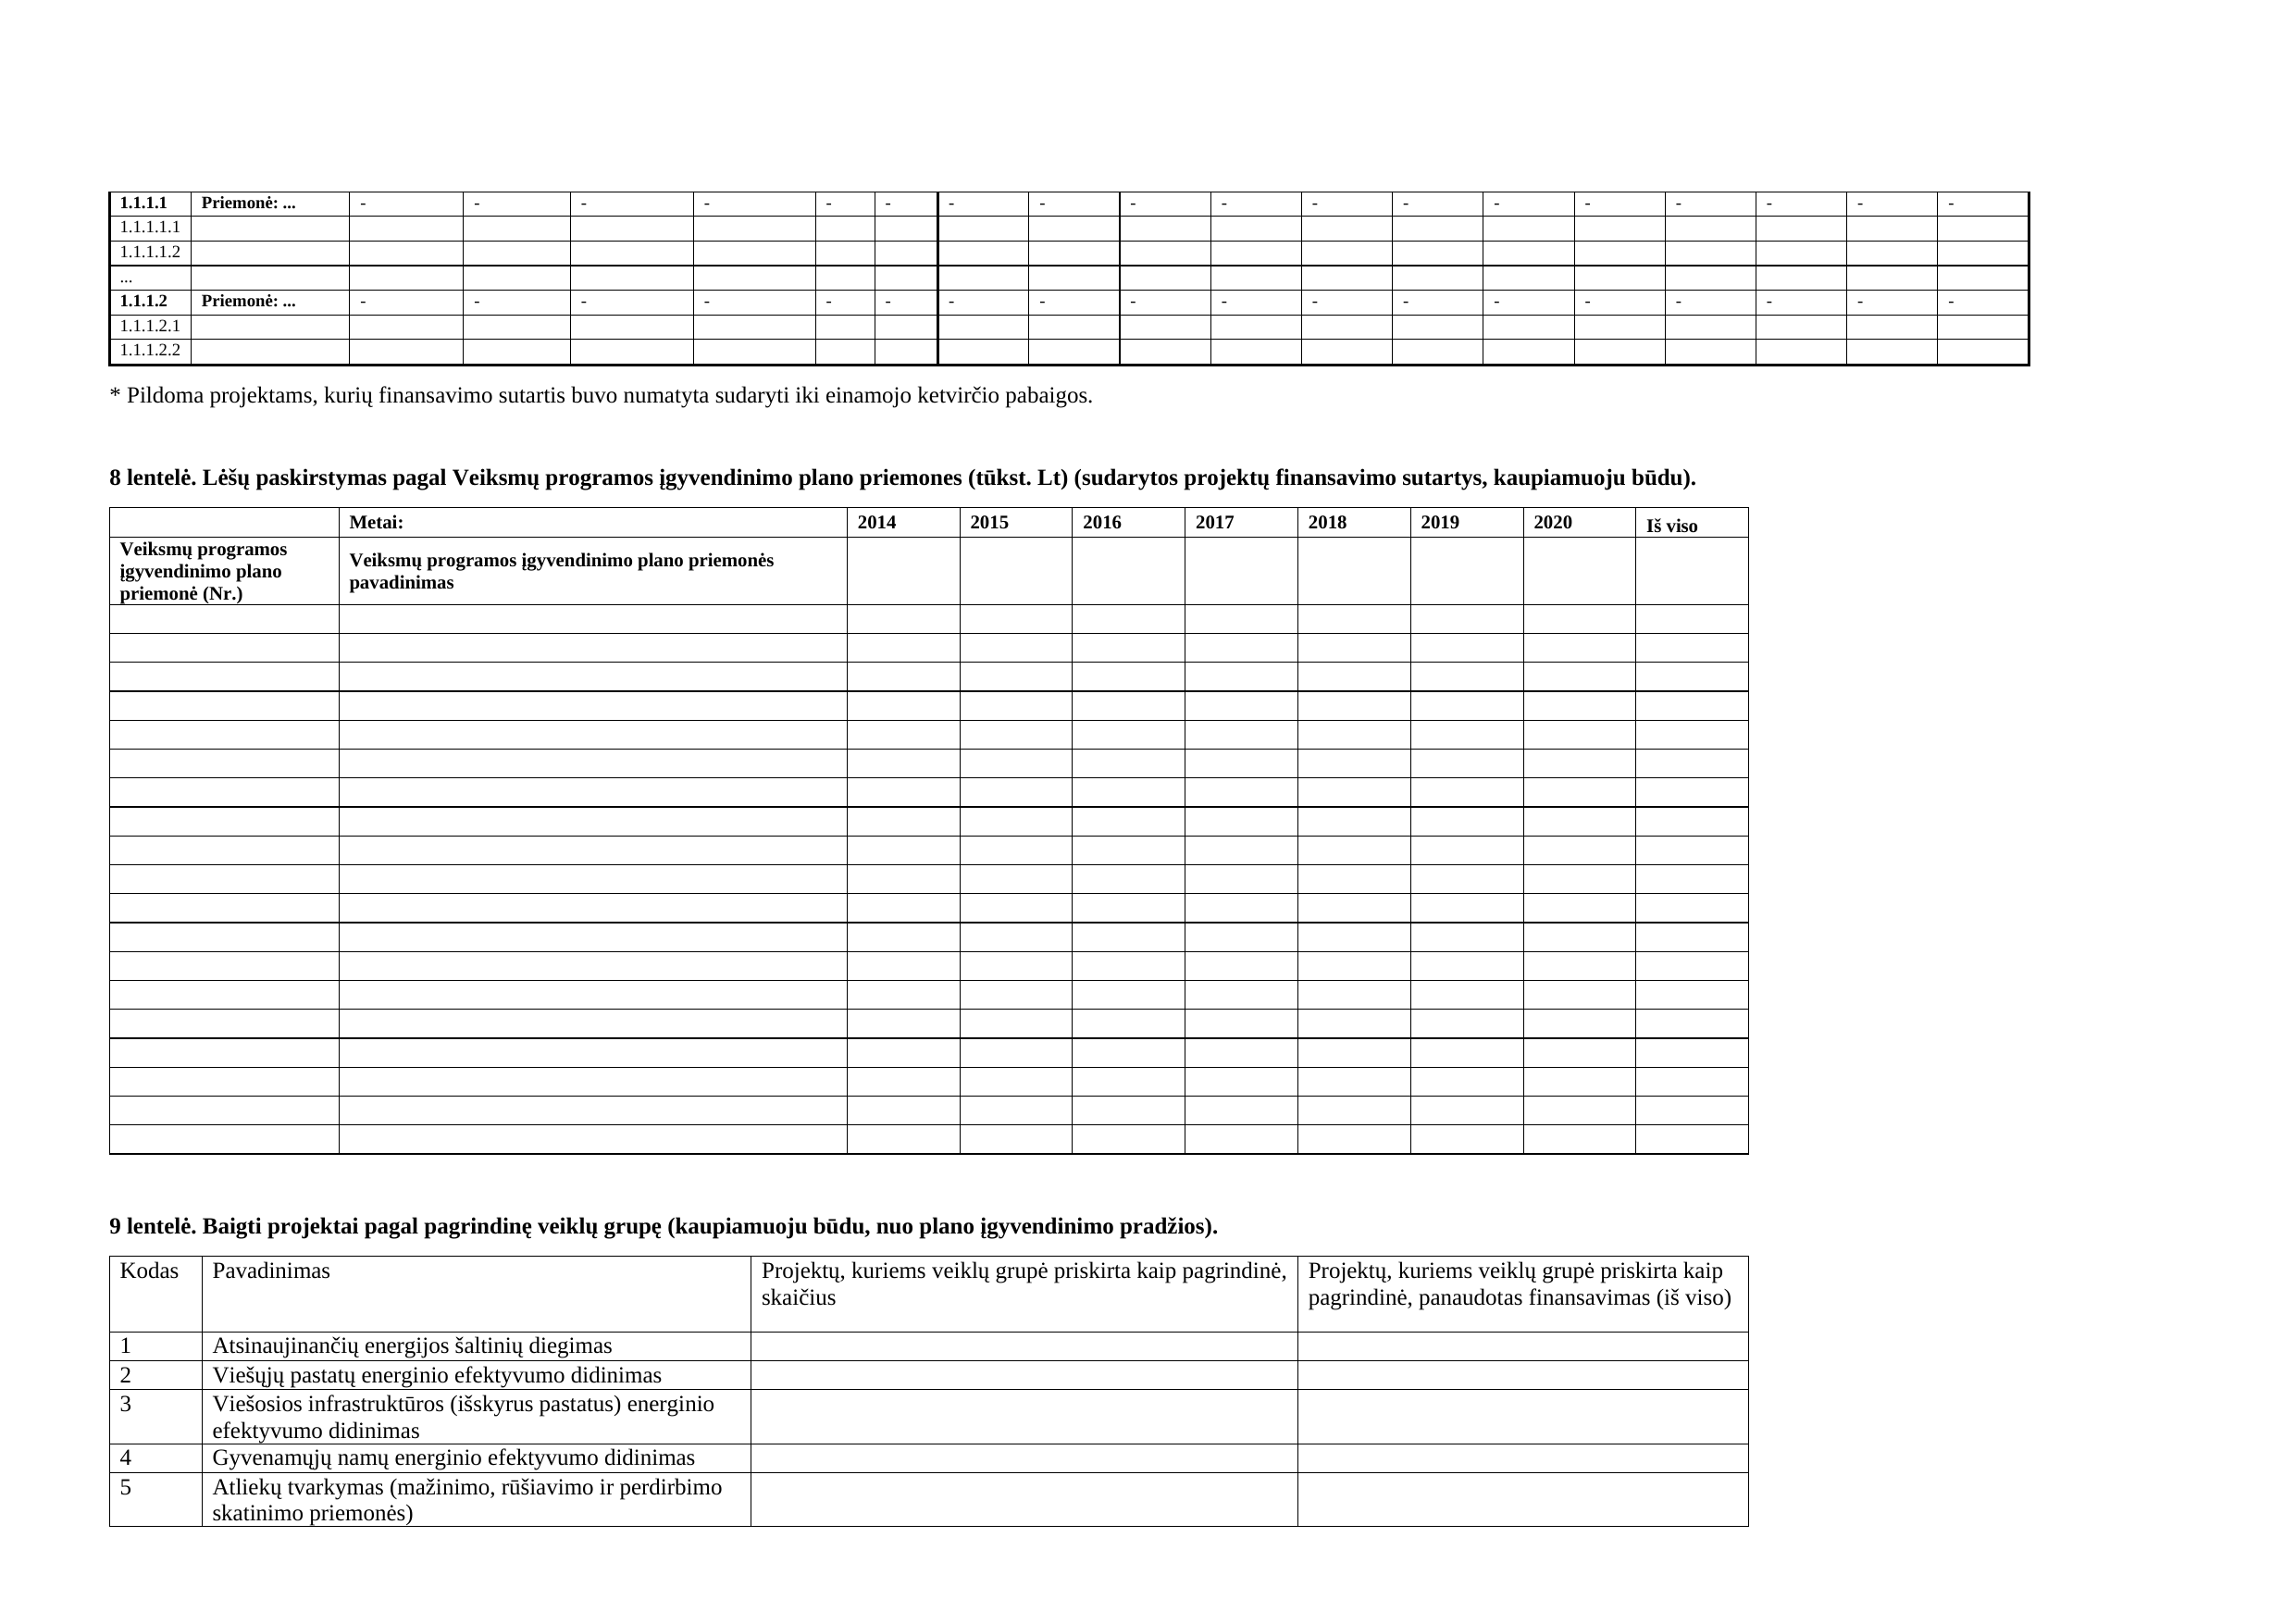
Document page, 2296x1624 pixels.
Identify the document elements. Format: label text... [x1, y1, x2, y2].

table_cell - [1029, 291, 1119, 314]
table_cell [110, 837, 339, 864]
table_cell [1298, 1444, 1748, 1472]
table_cell [848, 924, 960, 951]
table_cell [961, 808, 1072, 836]
table_cell [464, 267, 570, 290]
table_cell [848, 1097, 960, 1124]
table_cell [1211, 242, 1301, 265]
table_cell [1298, 924, 1410, 951]
table_cell Priemonė: ... [192, 192, 349, 216]
table_cell [961, 1068, 1072, 1096]
table_cell [110, 605, 339, 633]
table_cell [848, 981, 960, 1009]
table_cell [1411, 837, 1523, 864]
table_cell - [1121, 291, 1210, 314]
table_cell [1575, 217, 1665, 241]
table_cell [464, 242, 570, 265]
table_cell [110, 634, 339, 662]
table_cell [694, 242, 815, 265]
table_cell [1756, 340, 1846, 364]
table_cell [340, 1010, 847, 1037]
table_cell [1073, 808, 1185, 836]
table_cell [1411, 663, 1523, 690]
table_cell [340, 952, 847, 980]
table_cell [848, 778, 960, 806]
table_cell [1298, 837, 1410, 864]
table_cell [1185, 721, 1297, 749]
table_cell [340, 1097, 847, 1124]
table_cell [1524, 952, 1635, 980]
table_cell [1211, 267, 1301, 290]
table_cell [1185, 1097, 1297, 1124]
table_cell [1298, 778, 1410, 806]
table_cell [1636, 634, 1748, 662]
table_cell [1524, 1010, 1635, 1037]
table_cell [816, 340, 875, 364]
table_cell [340, 865, 847, 893]
table_cell - [1302, 291, 1392, 314]
table_cell 1.1.1.1.1 [111, 217, 191, 241]
table_cell [1302, 267, 1392, 290]
table_cell [1524, 894, 1635, 922]
table_cell [1211, 316, 1301, 339]
table_cell [1483, 242, 1574, 265]
table_cell [751, 1333, 1297, 1360]
table_cell - [939, 192, 1028, 216]
table_cell [1636, 663, 1748, 690]
table_cell [751, 1361, 1297, 1389]
table_cell [961, 750, 1072, 777]
table_cell [571, 242, 693, 265]
table_cell [1073, 1125, 1185, 1153]
table_cell [1483, 217, 1574, 241]
table_cell [1524, 1097, 1635, 1124]
table_cell [961, 1125, 1072, 1153]
table_cell [110, 721, 339, 749]
table_cell [1298, 605, 1410, 633]
table_cell [1666, 340, 1756, 364]
table_cell [1073, 634, 1185, 662]
table_cell - [1575, 192, 1665, 216]
table_cell - [1393, 192, 1483, 216]
table_cell [816, 316, 875, 339]
table_cell - [1847, 192, 1937, 216]
table_cell [961, 1039, 1072, 1067]
table_cell [1636, 1125, 1748, 1153]
table_cell [110, 692, 339, 720]
table_cell [1938, 316, 2028, 339]
table_cell [848, 1039, 960, 1067]
table_cell [1524, 1039, 1635, 1067]
table_cell [340, 721, 847, 749]
table_cell [340, 837, 847, 864]
table_cell [848, 605, 960, 633]
table_cell [816, 217, 875, 241]
table_header 2017 [1185, 508, 1297, 536]
table_cell [961, 894, 1072, 922]
table_cell [1185, 663, 1297, 690]
table_cell [961, 663, 1072, 690]
table_cell [1666, 242, 1756, 265]
table_cell [1938, 267, 2028, 290]
table_cell [110, 808, 339, 836]
table_cell [1073, 1068, 1185, 1096]
table_cell - [939, 291, 1028, 314]
table_cell - [1211, 192, 1301, 216]
table_cell [1185, 894, 1297, 922]
table_cell [1185, 1125, 1297, 1153]
table_cell [1185, 1039, 1297, 1067]
table_cell [961, 721, 1072, 749]
table_cell [1847, 217, 1937, 241]
table_cell - [816, 192, 875, 216]
table_cell [1666, 217, 1756, 241]
table_cell [1302, 217, 1392, 241]
table_cell [1185, 808, 1297, 836]
table_header 2018 [1298, 508, 1410, 536]
table_cell [1483, 316, 1574, 339]
table_cell [110, 778, 339, 806]
table_cell - [1211, 291, 1301, 314]
table_cell [1393, 217, 1483, 241]
table_cell [571, 217, 693, 241]
table_cell [1411, 865, 1523, 893]
table_cell 3 [110, 1390, 202, 1443]
table_cell [1029, 340, 1119, 364]
table_cell [961, 778, 1072, 806]
table_cell [350, 267, 463, 290]
table_cell - [1575, 291, 1665, 314]
table_cell [1483, 340, 1574, 364]
table_cell [1298, 1068, 1410, 1096]
table_cell [1298, 894, 1410, 922]
table_cell [1636, 1010, 1748, 1037]
table_cell - [1756, 192, 1846, 216]
table_cell [1073, 1097, 1185, 1124]
table_cell [1073, 981, 1185, 1009]
table_cell [1524, 538, 1635, 604]
table_cell [848, 750, 960, 777]
table_cell [110, 663, 339, 690]
table_cell [340, 634, 847, 662]
table_cell [1411, 808, 1523, 836]
table_cell [1636, 750, 1748, 777]
table_cell [1073, 778, 1185, 806]
table_cell [1073, 605, 1185, 633]
table_cell [1298, 952, 1410, 980]
table_cell [1938, 242, 2028, 265]
table_cell [1121, 267, 1210, 290]
table_cell [1636, 952, 1748, 980]
table_cell [1185, 1010, 1297, 1037]
table_cell - [1121, 192, 1210, 216]
table_cell [1298, 750, 1410, 777]
table_cell [1185, 778, 1297, 806]
table_cell - [694, 192, 815, 216]
table_cell [1524, 721, 1635, 749]
table_cell [1575, 242, 1665, 265]
table_cell [110, 750, 339, 777]
table_cell [1636, 865, 1748, 893]
table_cell [1298, 1125, 1410, 1153]
table_cell - [1302, 192, 1392, 216]
table_cell - [571, 192, 693, 216]
table_cell [1847, 340, 1937, 364]
table_cell 2 [110, 1361, 202, 1389]
table_cell [1636, 778, 1748, 806]
table_cell [875, 316, 937, 339]
table_cell [961, 1097, 1072, 1124]
table_cell [751, 1390, 1297, 1443]
table_cell [848, 663, 960, 690]
table_cell [192, 340, 349, 364]
table_cell [1411, 750, 1523, 777]
table_cell [1524, 1068, 1635, 1096]
table_cell [110, 1068, 339, 1096]
table_cell [110, 924, 339, 951]
table_cell [1298, 865, 1410, 893]
table_cell [1756, 217, 1846, 241]
table_cell [1636, 837, 1748, 864]
table_cell Priemonė: ... [192, 291, 349, 314]
table_cell [939, 217, 1028, 241]
table_header 2019 [1411, 508, 1523, 536]
table_cell [340, 1125, 847, 1153]
table_cell [1185, 981, 1297, 1009]
table_header Iš viso [1636, 508, 1748, 536]
table_cell [1411, 538, 1523, 604]
table_cell [961, 837, 1072, 864]
table_cell [1411, 721, 1523, 749]
table_cell [875, 340, 937, 364]
table_cell [848, 721, 960, 749]
table_cell - [1666, 291, 1756, 314]
table_cell 4 [110, 1444, 202, 1472]
table_header 2015 [961, 508, 1072, 536]
table_cell - [1756, 291, 1846, 314]
table_cell [751, 1473, 1297, 1526]
table_cell [340, 605, 847, 633]
table_cell [1298, 1390, 1748, 1443]
table_cell [571, 316, 693, 339]
table_cell Atliekų tvarkymas (mažinimo, rūšiavimo ir perdirbimo skatinimo priemonės) [203, 1473, 751, 1526]
table_cell [1298, 1473, 1748, 1526]
table_cell [1211, 217, 1301, 241]
table_cell [1411, 894, 1523, 922]
table_cell [1524, 750, 1635, 777]
table_cell [1298, 981, 1410, 1009]
table_cell - [1938, 291, 2028, 314]
table_cell - [350, 192, 463, 216]
table_cell [1524, 605, 1635, 633]
table_header 2020 [1524, 508, 1635, 536]
table_cell [1073, 837, 1185, 864]
table_cell [961, 634, 1072, 662]
table_cell - [1029, 192, 1119, 216]
table_cell 1.1.1.2.1 [111, 316, 191, 339]
table_cell [340, 663, 847, 690]
table_cell [464, 316, 570, 339]
table_cell [1524, 837, 1635, 864]
table_cell [1847, 316, 1937, 339]
table_cell 1.1.1.1.2 [111, 242, 191, 265]
table_cell [848, 1068, 960, 1096]
table_cell [751, 1444, 1297, 1472]
table_cell - [1483, 192, 1574, 216]
table_cell [1073, 538, 1185, 604]
table_cell Viešosios infrastruktūros (išskyrus pastatus) energinio efektyvumo didinimas [203, 1390, 751, 1443]
table_cell [1847, 242, 1937, 265]
table_cell [1636, 721, 1748, 749]
table_cell [464, 340, 570, 364]
table_cell [1073, 663, 1185, 690]
table_cell [110, 865, 339, 893]
table_cell [1575, 316, 1665, 339]
table_cell - [1847, 291, 1937, 314]
text 9 lentelė. Baigti projektai pagal pagrindinę veiklų grupę (kaupiamuoju būdu, nuo plano įgyvendinimo pradžios). [109, 1212, 2131, 1238]
text 8 lentelė. Lėšų paskirstymas pagal Veiksmų programos įgyvendinimo plano priemones (tūkst. Lt) (sudarytos projektų finansavimo sutartys, kaupiamuoju būdu). [109, 464, 2131, 490]
table_cell [816, 242, 875, 265]
table_cell [1938, 217, 2028, 241]
table_cell [848, 538, 960, 604]
table_cell [1411, 1097, 1523, 1124]
table_cell [1298, 538, 1410, 604]
table_cell [1411, 981, 1523, 1009]
table_cell 1 [110, 1333, 202, 1360]
table_cell [848, 634, 960, 662]
table_cell [1298, 692, 1410, 720]
table_cell [110, 1097, 339, 1124]
table_cell [1029, 242, 1119, 265]
table_cell [1411, 1010, 1523, 1037]
table_cell [694, 340, 815, 364]
table_cell [694, 267, 815, 290]
table_cell 5 [110, 1473, 202, 1526]
text * Pildoma projektams, kurių finansavimo sutartis buvo numatyta sudaryti iki einamojo ketvirčio pabaigos. [109, 381, 2131, 408]
table_cell Gyvenamųjų namų energinio efektyvumo didinimas [203, 1444, 751, 1472]
table_cell 1.1.1.2.2 [111, 340, 191, 364]
table_cell [1411, 634, 1523, 662]
table_cell Veiksmų programos įgyvendinimo plano priemonės pavadinimas [340, 538, 847, 604]
table_cell [1185, 952, 1297, 980]
table_cell [1411, 952, 1523, 980]
table_cell [1121, 217, 1210, 241]
table_cell [939, 242, 1028, 265]
table_cell [1636, 981, 1748, 1009]
table_cell [1298, 1361, 1748, 1389]
table_cell [1524, 778, 1635, 806]
table_cell [340, 808, 847, 836]
table_cell [340, 924, 847, 951]
table_cell [961, 538, 1072, 604]
table_cell [1636, 692, 1748, 720]
table_header Kodas [110, 1257, 202, 1331]
table_cell [1073, 894, 1185, 922]
table_cell [1302, 242, 1392, 265]
table_cell [1666, 267, 1756, 290]
table_cell [939, 340, 1028, 364]
table_cell [1185, 634, 1297, 662]
table_cell [1029, 267, 1119, 290]
table_cell [1073, 692, 1185, 720]
table_cell [1073, 721, 1185, 749]
table_cell [1636, 605, 1748, 633]
table_cell [1756, 267, 1846, 290]
table_cell [848, 1010, 960, 1037]
table_cell [1636, 1068, 1748, 1096]
table_cell Atsinaujinančių energijos šaltinių diegimas [203, 1333, 751, 1360]
table_cell - [875, 192, 937, 216]
table_cell [1483, 267, 1574, 290]
table_header [110, 508, 339, 536]
table_cell 1.1.1.2 [111, 291, 191, 314]
table_cell [1185, 924, 1297, 951]
table_cell Veiksmų programos įgyvendinimo plano priemonė (Nr.) [110, 538, 339, 604]
table_cell [1411, 924, 1523, 951]
table_cell [1393, 340, 1483, 364]
table_cell [350, 316, 463, 339]
table_cell - [694, 291, 815, 314]
table_cell [1636, 538, 1748, 604]
table_cell [1411, 778, 1523, 806]
table_cell [350, 217, 463, 241]
table_cell [1636, 894, 1748, 922]
table_cell [848, 952, 960, 980]
table_cell [1298, 1097, 1410, 1124]
table_cell [1393, 267, 1483, 290]
table_cell [1185, 605, 1297, 633]
table_cell [110, 1010, 339, 1037]
table_cell [340, 981, 847, 1009]
table_cell [1575, 340, 1665, 364]
table_header 2014 [848, 508, 960, 536]
table_cell [110, 1125, 339, 1153]
table_cell [192, 316, 349, 339]
table_cell [1121, 316, 1210, 339]
table_cell [192, 267, 349, 290]
table_cell [340, 1039, 847, 1067]
table_cell [1302, 340, 1392, 364]
table_cell [961, 924, 1072, 951]
table_cell [1121, 242, 1210, 265]
table_cell [1411, 692, 1523, 720]
table_header Metai: [340, 508, 847, 536]
table_cell [1298, 721, 1410, 749]
table_cell [961, 605, 1072, 633]
table_cell [1029, 316, 1119, 339]
table_cell [350, 242, 463, 265]
table_cell [110, 1039, 339, 1067]
table_cell [110, 894, 339, 922]
table_cell [1524, 808, 1635, 836]
table_cell [1121, 340, 1210, 364]
table_cell [1298, 1010, 1410, 1037]
table_cell [1185, 865, 1297, 893]
table_cell [1524, 692, 1635, 720]
table_cell [1073, 952, 1185, 980]
table_cell [694, 316, 815, 339]
table_cell [1298, 1333, 1748, 1360]
table_cell [1756, 242, 1846, 265]
table_cell 1.1.1.1 [111, 192, 191, 216]
table_cell [1073, 924, 1185, 951]
table_cell [961, 692, 1072, 720]
table_cell [1029, 217, 1119, 241]
table_cell - [571, 291, 693, 314]
table_cell [961, 865, 1072, 893]
table_cell [110, 981, 339, 1009]
table_cell [939, 267, 1028, 290]
table_cell [1524, 865, 1635, 893]
table_cell [1524, 634, 1635, 662]
table_cell [1411, 1125, 1523, 1153]
table_cell [1298, 634, 1410, 662]
table_cell [1411, 1039, 1523, 1067]
table_cell [961, 981, 1072, 1009]
table_cell [1393, 242, 1483, 265]
table_cell [1302, 316, 1392, 339]
table_cell [464, 217, 570, 241]
table_cell [939, 316, 1028, 339]
table_cell [848, 1125, 960, 1153]
table_cell [1938, 340, 2028, 364]
table_cell [1073, 865, 1185, 893]
table_cell [192, 242, 349, 265]
table_cell [1411, 1068, 1523, 1096]
table_cell [875, 242, 937, 265]
table_header 2016 [1073, 508, 1185, 536]
table_cell [1185, 750, 1297, 777]
table_cell [340, 692, 847, 720]
table_cell [340, 1068, 847, 1096]
table_cell [875, 267, 937, 290]
table_cell [961, 1010, 1072, 1037]
table_cell [1636, 1039, 1748, 1067]
table_cell [848, 808, 960, 836]
table_cell [1636, 1097, 1748, 1124]
table_cell - [1483, 291, 1574, 314]
table_cell [1073, 1039, 1185, 1067]
table_header Projektų, kuriems veiklų grupė priskirta kaip pagrindinė, panaudotas finansavimas (iš viso) [1298, 1257, 1748, 1331]
table_cell [1636, 924, 1748, 951]
table_cell [1185, 837, 1297, 864]
table_cell [1756, 316, 1846, 339]
table_cell Viešųjų pastatų energinio efektyvumo didinimas [203, 1361, 751, 1389]
table_header Projektų, kuriems veiklų grupė priskirta kaip pagrindinė, skaičius [751, 1257, 1297, 1331]
table_cell [848, 837, 960, 864]
table_cell [816, 267, 875, 290]
table_cell [110, 952, 339, 980]
table_cell [1185, 1068, 1297, 1096]
table_cell [1393, 316, 1483, 339]
table_cell - [464, 192, 570, 216]
table_cell [1524, 663, 1635, 690]
table_cell [571, 267, 693, 290]
table_cell - [1938, 192, 2028, 216]
table_cell ... [111, 267, 191, 290]
table_header Pavadinimas [203, 1257, 751, 1331]
table_cell [1575, 267, 1665, 290]
table_cell [1524, 924, 1635, 951]
table_cell - [350, 291, 463, 314]
table_cell - [464, 291, 570, 314]
table_cell [1185, 692, 1297, 720]
table_cell [875, 217, 937, 241]
table_cell - [816, 291, 875, 314]
table_cell [192, 217, 349, 241]
table_cell [1524, 1125, 1635, 1153]
table_cell [1636, 808, 1748, 836]
table_cell - [1666, 192, 1756, 216]
table_cell - [875, 291, 937, 314]
table_cell [1666, 316, 1756, 339]
table_cell [848, 894, 960, 922]
table_cell [848, 865, 960, 893]
table_cell [571, 340, 693, 364]
table_cell [1073, 750, 1185, 777]
table_cell [694, 217, 815, 241]
table_cell [1411, 605, 1523, 633]
table_cell [1524, 981, 1635, 1009]
table_cell [961, 952, 1072, 980]
table_cell [350, 340, 463, 364]
table_cell [340, 778, 847, 806]
table_cell [1073, 1010, 1185, 1037]
table_cell - [1393, 291, 1483, 314]
table_cell [340, 894, 847, 922]
table_cell [340, 750, 847, 777]
table_cell [1298, 1039, 1410, 1067]
table_cell [1298, 663, 1410, 690]
table_cell [1298, 808, 1410, 836]
table_cell [1847, 267, 1937, 290]
table_cell [1185, 538, 1297, 604]
table_cell [848, 692, 960, 720]
table_cell [1211, 340, 1301, 364]
